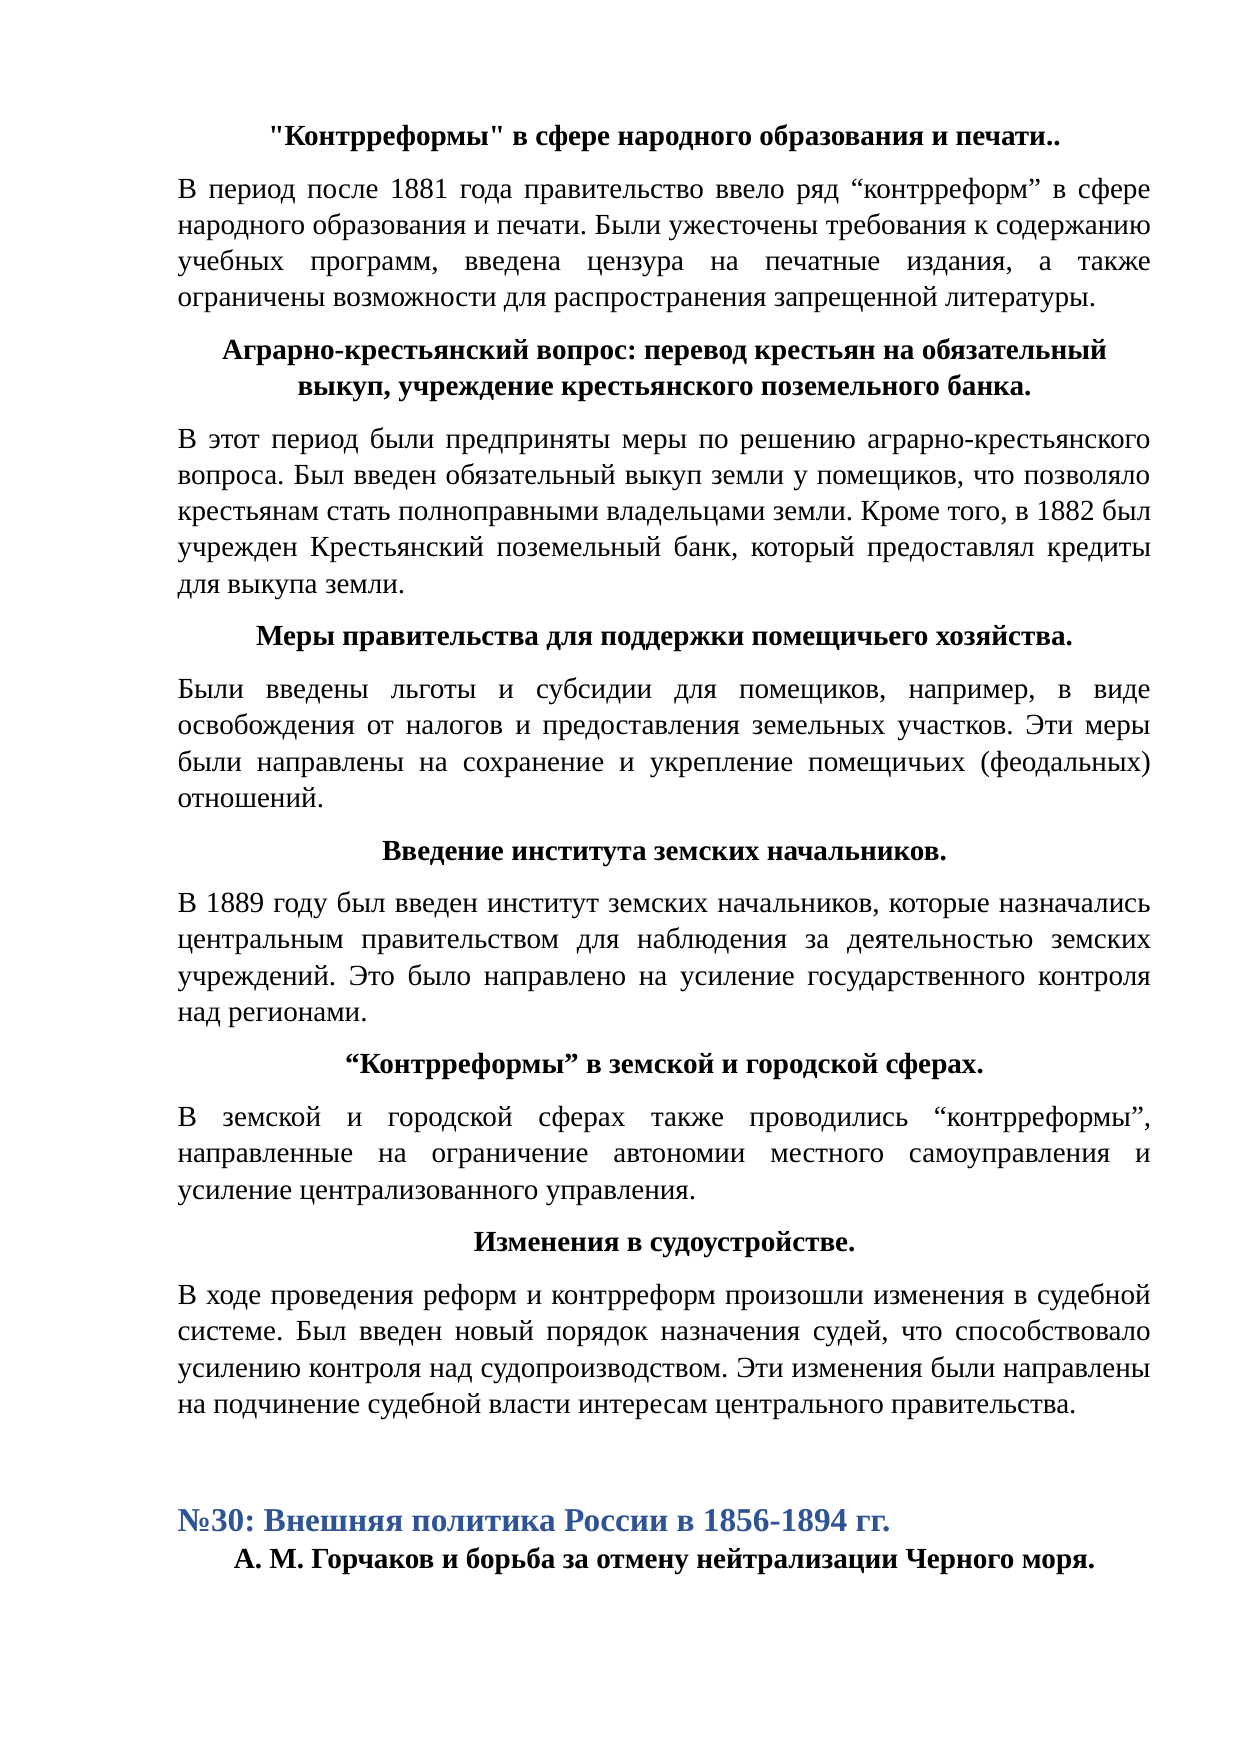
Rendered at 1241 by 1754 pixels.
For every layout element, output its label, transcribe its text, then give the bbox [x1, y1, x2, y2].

text Были введены льготы и субсидии для помещиков, например, в виде освобождения от налогов и предоставления земельных участков. Эти меры были направлены на сохранение и укрепление помещичьих (феодальных) отношений. [177, 671, 1152, 813]
text В ходе проведения реформ и контрреформ произошли изменения в судебной системе. Был введен новый порядок назначения судей, что способствовало усилению контроля над судопроизводством. Эти изменения были направлены на подчинение судебной власти интересам центрального правительства. [177, 1277, 1152, 1419]
text В этот период были предприняты меры по решению аграрно-крестьянского вопроса. Был введен обязательный выкуп земли у помещиков, что позволяло крестьянам стать полноправными владельцами земли. Кроме того, в 1882 был учрежден Крестьянский поземельный банк, который предоставлял кредиты для выкупа земли. [177, 421, 1152, 599]
text В 1889 году был введен институт земских начальников, которые назначались центральным правительством для наблюдения за деятельностью земских учреждений. Это было направлено на усиление государственного контроля над регионами. [177, 885, 1152, 1027]
text Меры правительства для поддержки помещичьего хозяйства. [177, 618, 1152, 652]
text В земской и городской сферах также проводились “контрреформы”, направленные на ограничение автономии местного самоуправления и усиление централизованного управления. [177, 1099, 1152, 1205]
text В период после 1881 года правительство ввело ряд “контрреформ” в сфере народного образования и печати. Были ужесточены требования к содержанию учебных программ, введена цензура на печатные издания, а также ограничены возможности для распространения запрещенной литературы. [177, 171, 1152, 313]
text Аграрно-крестьянский вопрос: перевод крестьян на обязательный выкуп, учреждение крестьянского поземельного банка. [177, 332, 1152, 402]
text Введение института земских начальников. [177, 833, 1152, 866]
subtitle №30: Внешняя политика России в 1856-1894 гг. [177, 1500, 1152, 1538]
text "Контрреформы" в сфере народного образования и печати.. [177, 118, 1152, 152]
text А. М. Горчаков и борьба за отмену нейтрализации Черного моря. [177, 1541, 1152, 1575]
text “Контрреформы” в земской и городской сферах. [177, 1047, 1152, 1080]
text Изменения в судоустройстве. [177, 1224, 1152, 1258]
